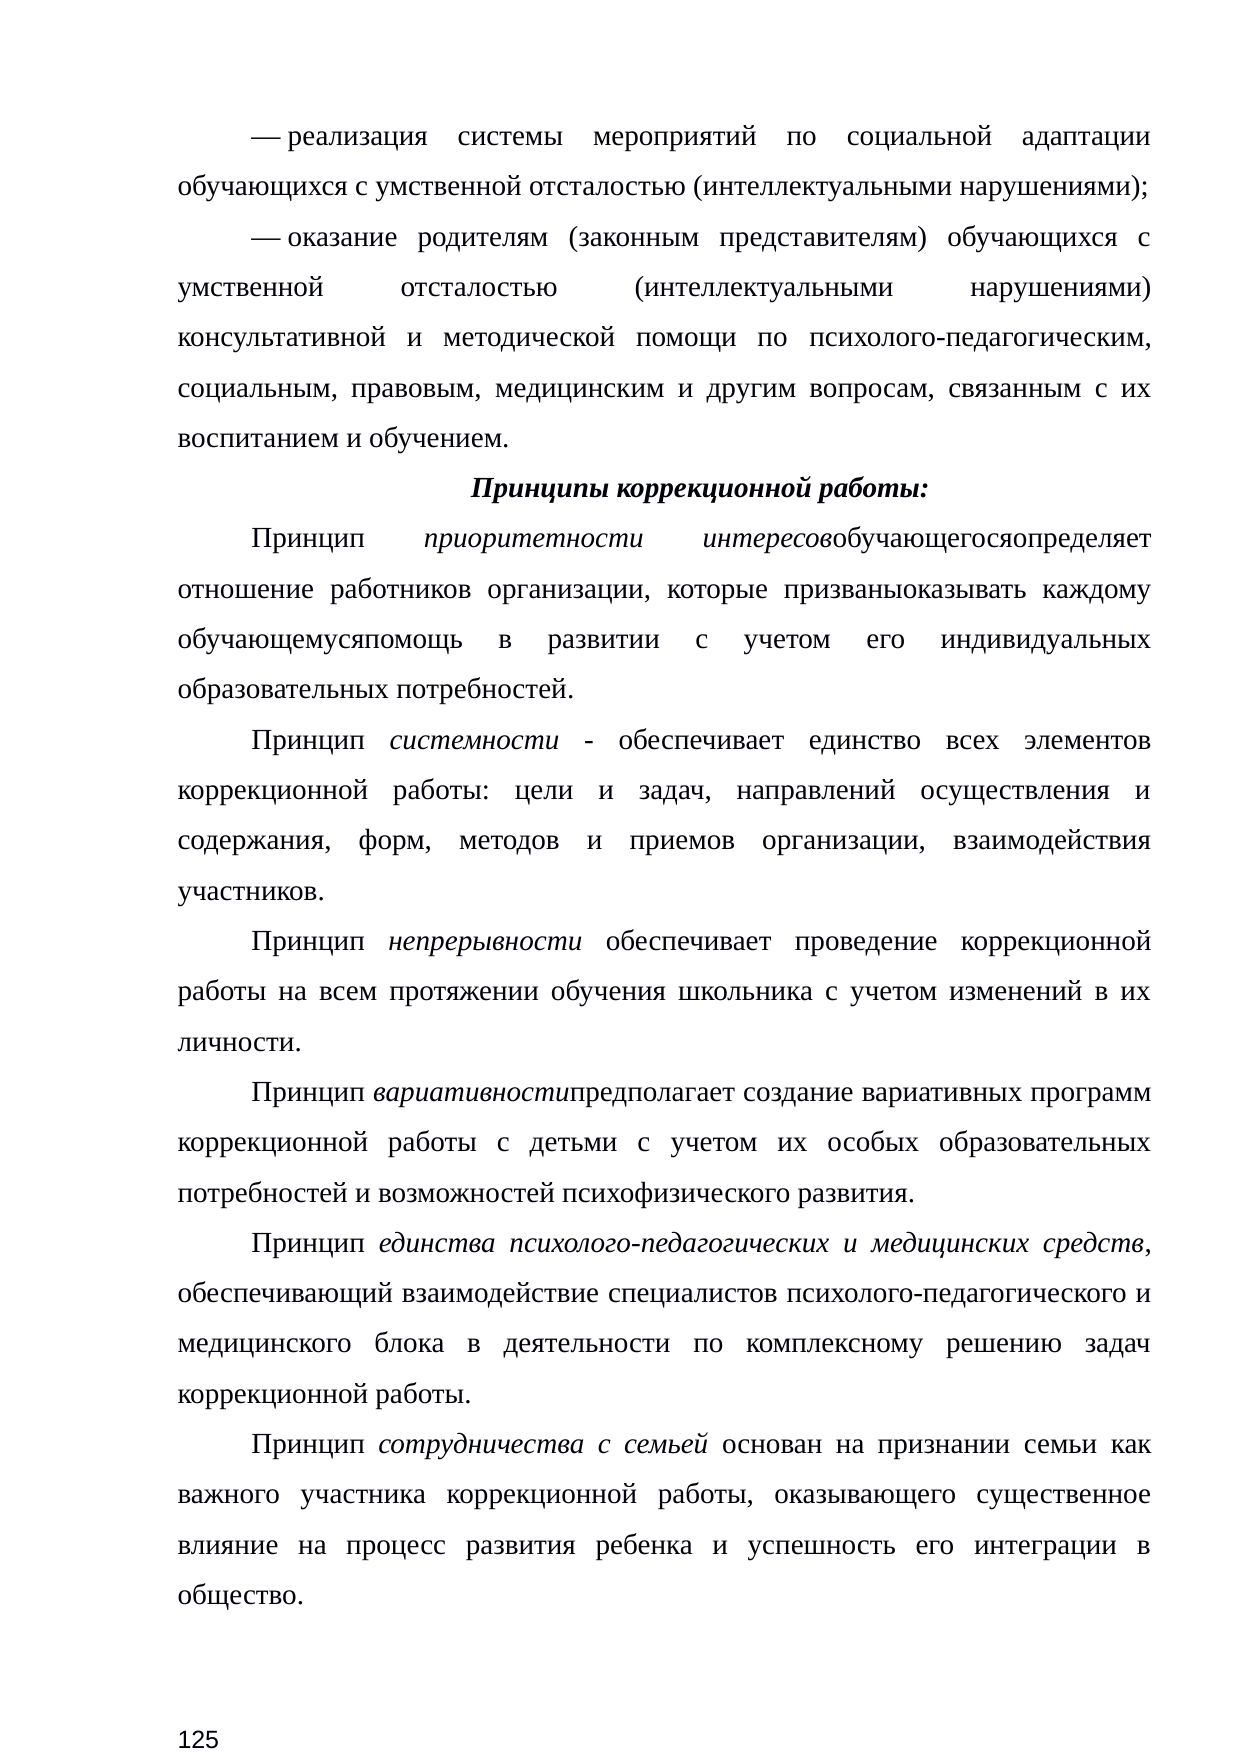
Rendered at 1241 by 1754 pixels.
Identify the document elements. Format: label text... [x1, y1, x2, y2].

text Принцип системности - обеспечивает единство всех элементов коррекционной работы: цели и задач, направлений осуществления и содержания, форм, методов и приемов организации, взаимодействия участников. [177, 722, 1152, 906]
text Принцип единства психолого-педагогических и медицинских средств, обеспечивающий взаимодействие специалистов психолого-педагогического и медицинского блока в деятельности по комплексному решению задач коррекционной работы. [177, 1225, 1152, 1409]
text Принцип непрерывности обеспечивает проведение коррекционной работы на всем протяжении обучения школьника с учетом изменений в их личности. [177, 923, 1152, 1057]
text Принцип сотрудничества с семьей основан на признании семьи как важного участника коррекционной работы, оказывающего существенное влияние на процесс развития ребенка и успешность его интеграции в общество. [177, 1426, 1152, 1611]
text ― реализация системы мероприятий по социальной адаптации обучающихся с умственной отсталостью (интеллектуальными нарушениями); [177, 118, 1152, 202]
text ― оказание родителям (законным представителям) обучающихся с умственной отсталостью (интеллектуальными нарушениями) консультативной и методической помощи по психолого-педагогическим, социальным, правовым, медицинским и другим вопросам, связанным с их воспитанием и обучением. [177, 219, 1152, 453]
text Принцип приоритетности интересовобучающегосяопределяет отношение работников организации, которые призваныоказывать каждому обучающемусяпомощь в развитии с учетом его индивидуальных образовательных потребностей. [177, 521, 1152, 705]
text Принципы коррекционной работы: [177, 470, 1152, 504]
text Принцип вариативностипредполагает создание вариативных программ коррекционной работы с детьми с учетом их особых образовательных потребностей и возможностей психофизического развития. [177, 1074, 1152, 1208]
